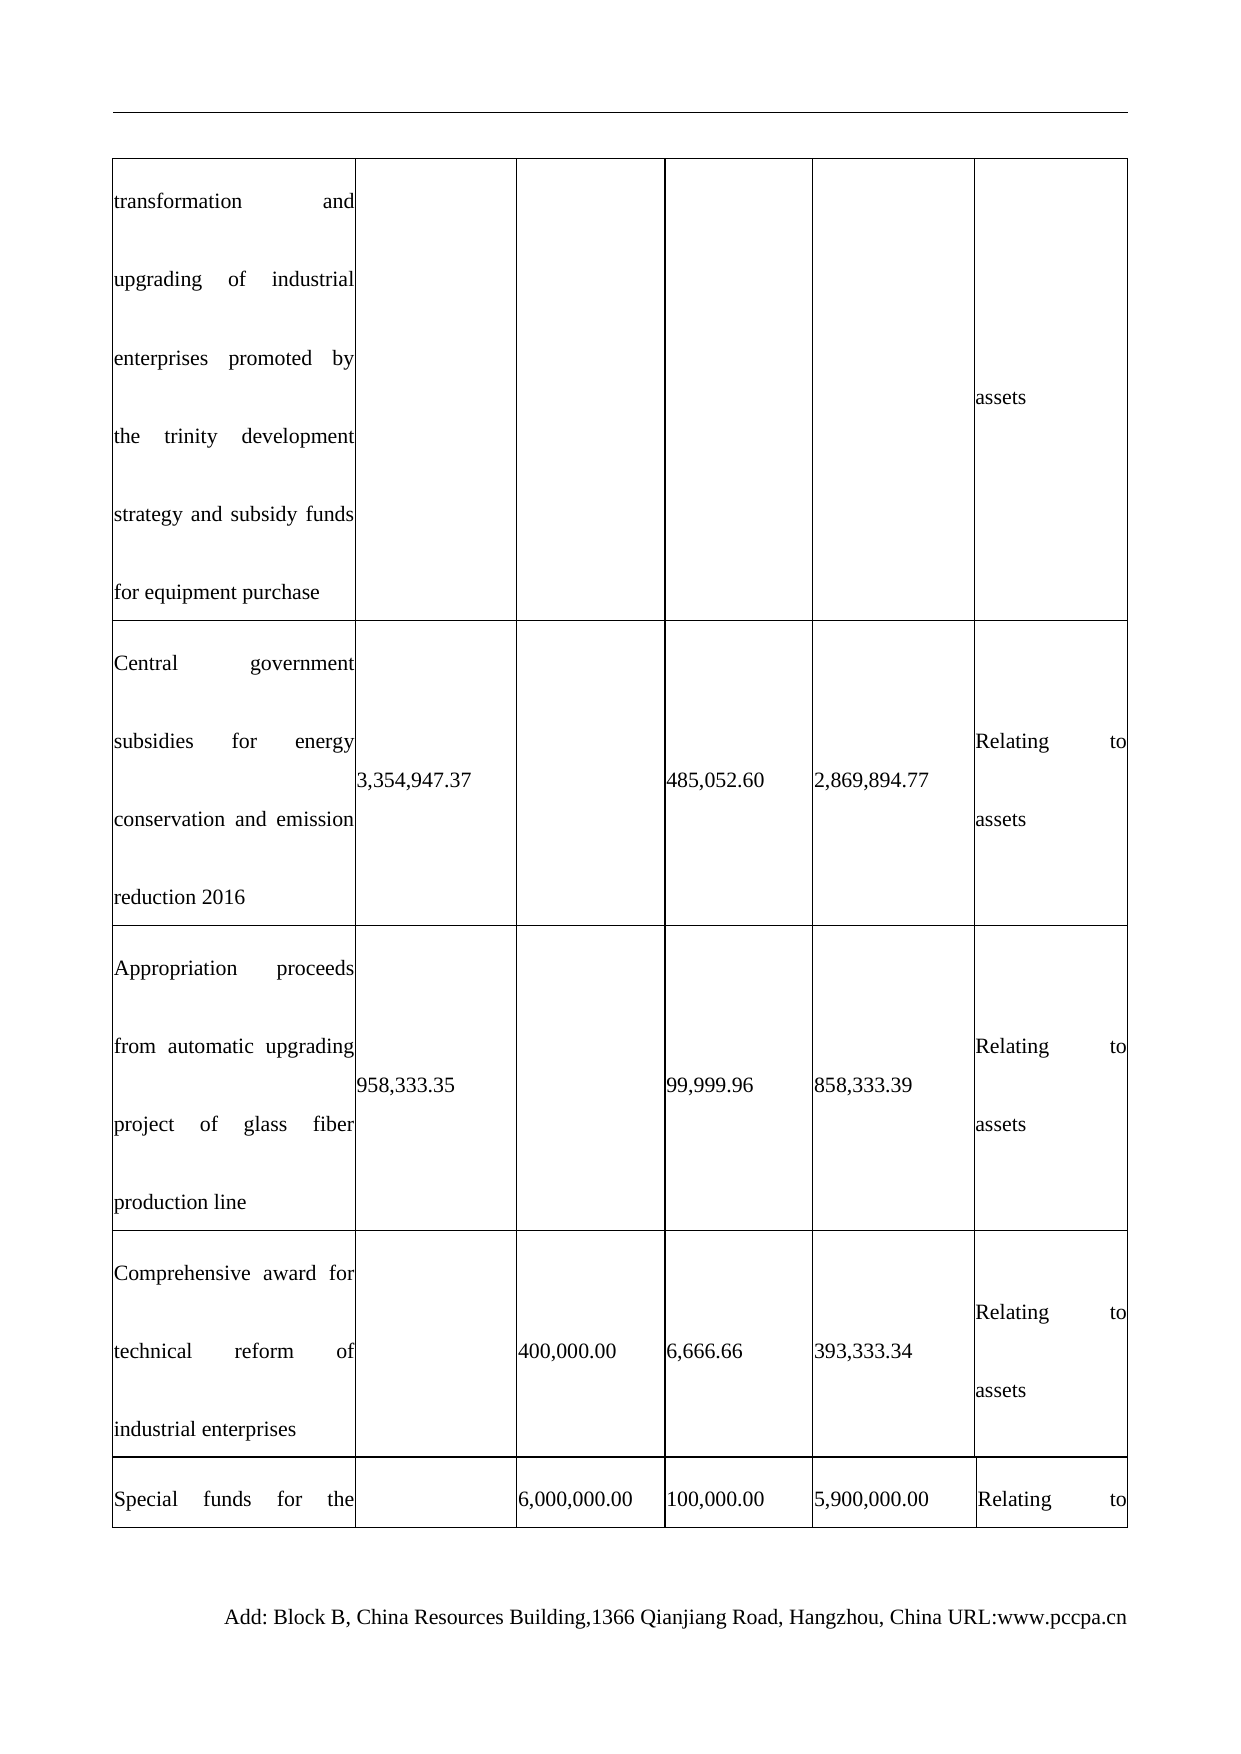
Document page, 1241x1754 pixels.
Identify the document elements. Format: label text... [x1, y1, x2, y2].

table_cell Relating to assets [975, 1231, 1127, 1456]
table_cell [517, 159, 664, 619]
table_cell Special funds for the [113, 1458, 355, 1527]
table_cell [356, 1458, 516, 1527]
table_cell Relating to assets [975, 621, 1127, 924]
table_cell Appropriation proceeds from automatic upgrading project of glass fiber production line [113, 926, 355, 1229]
table_cell Central government subsidies for energy conservation and emission reduction 2016 [113, 621, 355, 924]
table_cell assets [975, 159, 1127, 619]
table_cell 958,333.35 [356, 926, 516, 1229]
table_cell Relating to assets [975, 926, 1127, 1229]
table_cell Comprehensive award for technical reform of industrial enterprises [113, 1231, 355, 1456]
table_cell 99,999.96 [666, 926, 812, 1229]
table_cell 858,333.39 [813, 926, 974, 1229]
table_cell Relating to [977, 1458, 1127, 1527]
table_cell 6,000,000.00 [517, 1458, 664, 1527]
table_cell [356, 159, 516, 619]
table_cell transformation and upgrading of industrial enterprises promoted by the trinity development strategy and subsidy funds for equipment purchase [113, 159, 355, 619]
table_cell [813, 159, 974, 619]
table_cell [356, 1231, 516, 1456]
table_cell 400,000.00 [517, 1231, 664, 1456]
table_cell [666, 159, 812, 619]
table_cell [517, 926, 664, 1229]
table_cell 100,000.00 [666, 1458, 812, 1527]
table_cell 6,666.66 [666, 1231, 812, 1456]
table_cell [517, 621, 664, 924]
table_cell 2,869,894.77 [813, 621, 974, 924]
table_cell 3,354,947.37 [356, 621, 516, 924]
table_cell 393,333.34 [813, 1231, 974, 1456]
table_cell 485,052.60 [666, 621, 812, 924]
table_cell 5,900,000.00 [813, 1458, 976, 1527]
